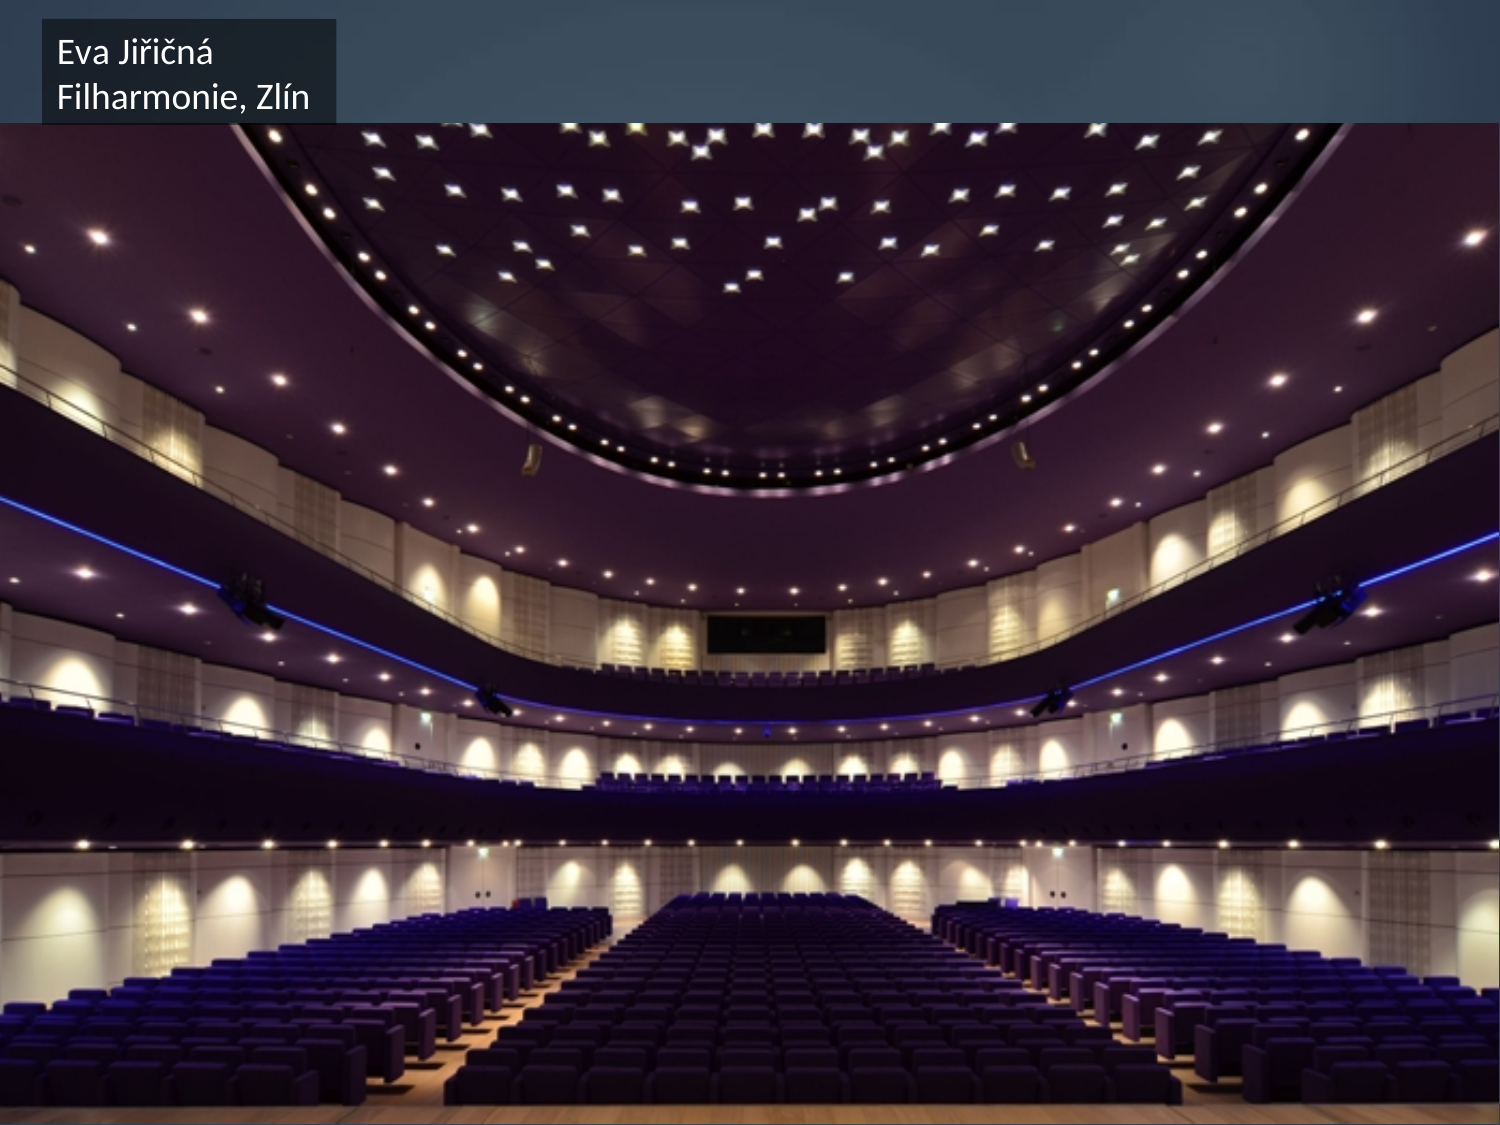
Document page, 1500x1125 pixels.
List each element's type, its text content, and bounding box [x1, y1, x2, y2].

picture [0, 0, 1500, 1125]
text_box Eva Jiřičná Filharmonie, Zlín [42, 18, 703, 125]
